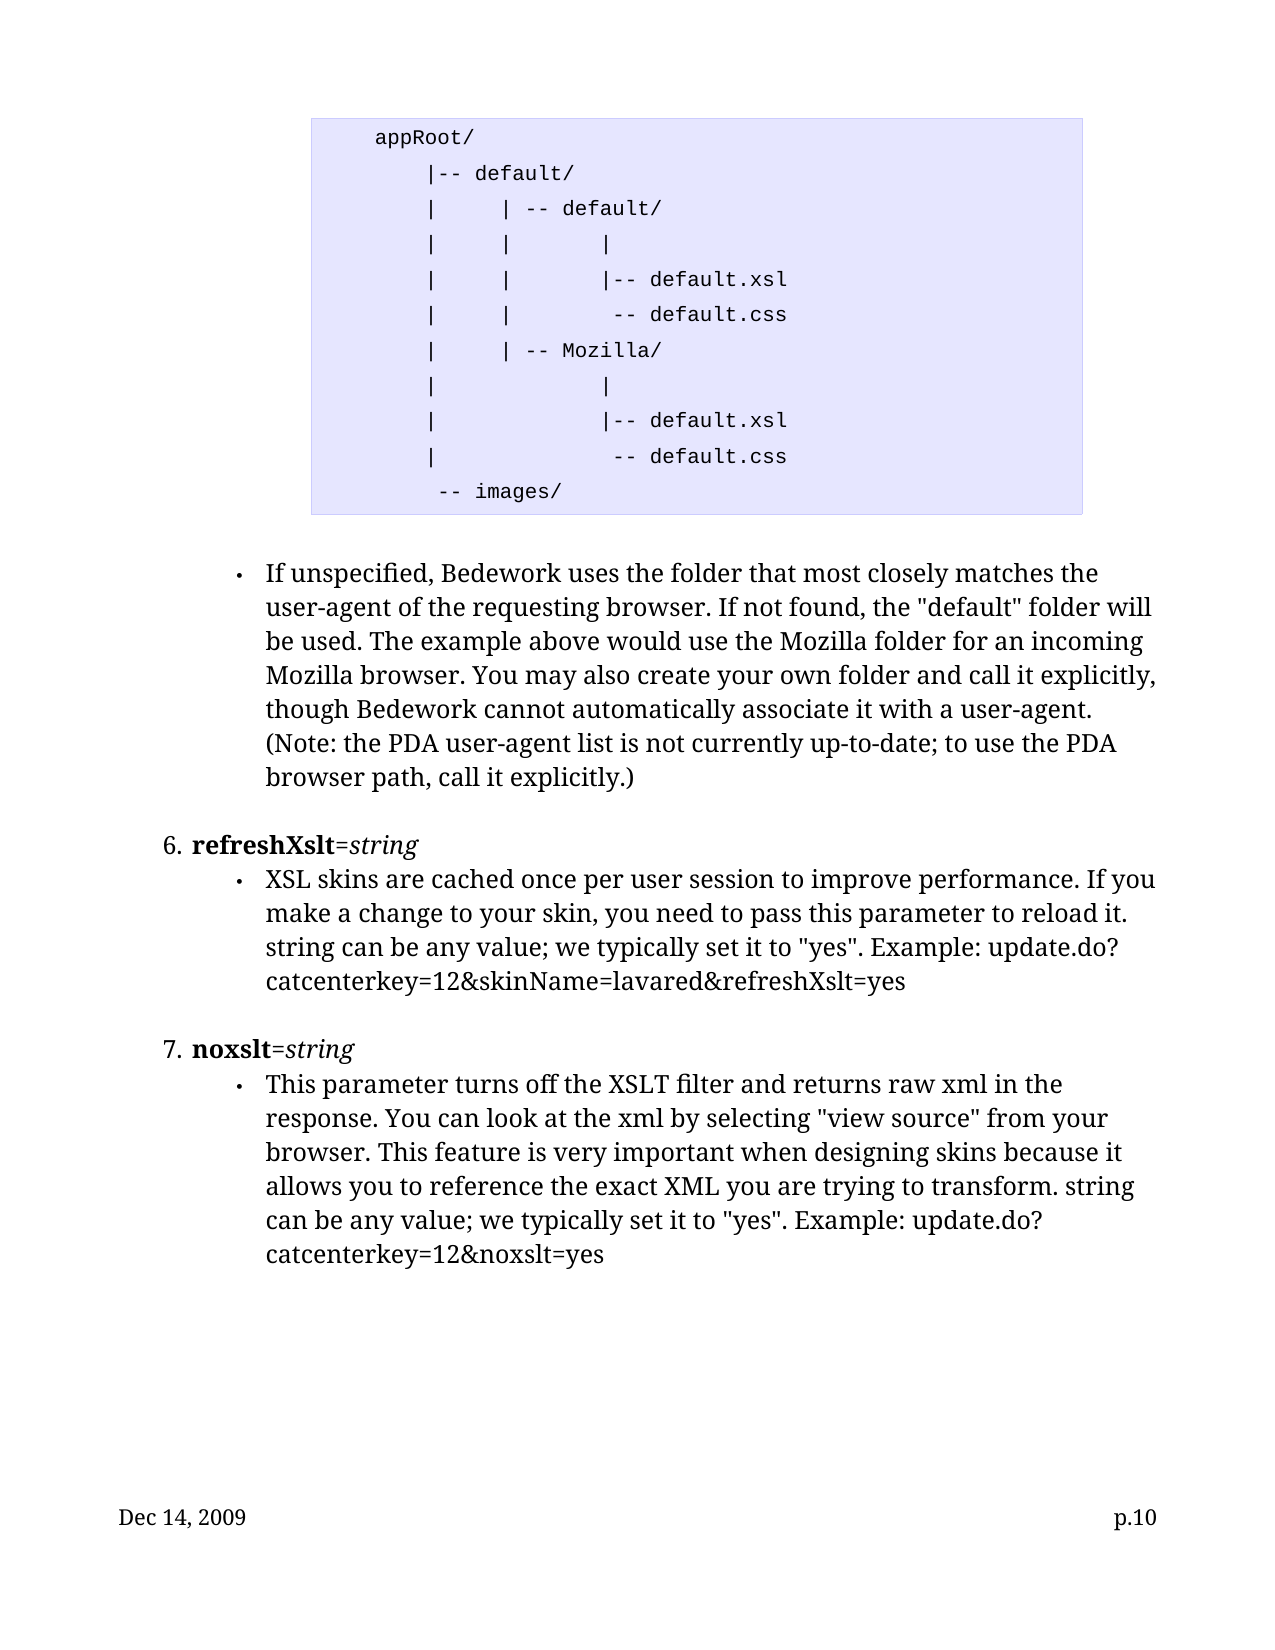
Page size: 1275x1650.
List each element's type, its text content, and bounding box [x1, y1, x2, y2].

list | | -- default.css [312, 295, 1082, 328]
list | | [312, 366, 1082, 399]
list refreshXslt=string [162, 828, 1157, 862]
list |-- default/ [312, 153, 1082, 186]
list -- images/ [312, 472, 1082, 514]
list | -- default.css [312, 437, 1082, 469]
list | | -- default/ [312, 189, 1082, 222]
list | | |-- default.xsl [312, 260, 1082, 292]
list | | -- Mozilla/ [312, 331, 1082, 363]
list XSL skins are cached once per user session to improve performance. If you make a change to your skin, you need to pass this parameter to reload it. string can be any value; we typically set it to "yes". Example: update.do?catcenterkey=12&skinName=lavared&refreshXslt=yes [236, 862, 1157, 1032]
list noxslt=string [162, 1032, 1157, 1066]
list appRoot/ [312, 119, 1082, 151]
list | | | [312, 224, 1082, 257]
list | |-- default.xsl [312, 401, 1082, 434]
list If unspecified, Bedework uses the folder that most closely matches the user-agent of the requesting browser. If not found, the "default" folder will be used. The example above would use the Mozilla folder for an incoming Mozilla browser. You may also create your own folder and call it explicitly, though Bedework cannot automatically associate it with a user-agent. (Note: the PDA user-agent list is not currently up-to-date; to use the PDA browser path, call it explicitly.) [236, 555, 1157, 828]
list This parameter turns off the XSLT filter and returns raw xml in the response. You can look at the xml by selecting "view source" from your browser. This feature is very important when designing skins because it allows you to reference the exact XML you are trying to transform. string can be any value; we typically set it to "yes". Example: update.do?catcenterkey=12&noxslt=yes [236, 1066, 1157, 1271]
